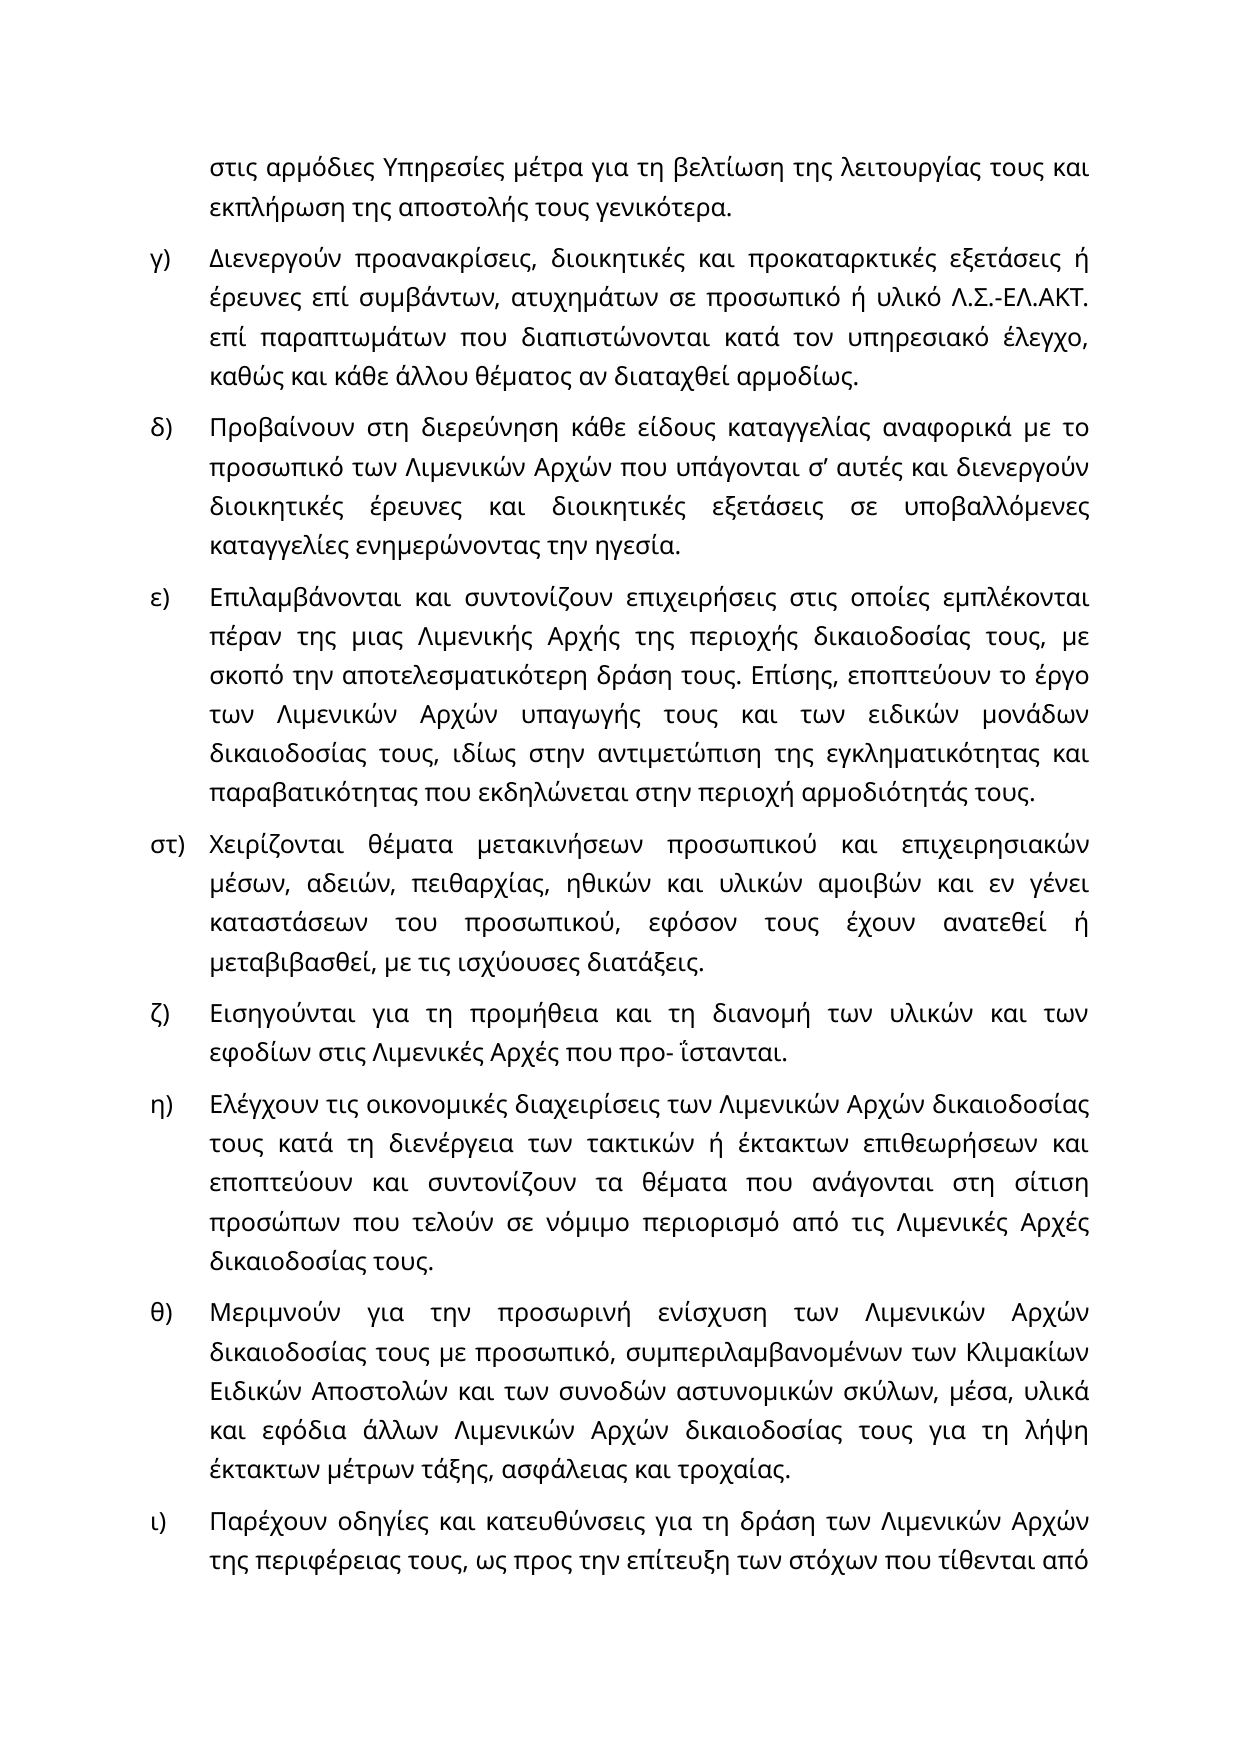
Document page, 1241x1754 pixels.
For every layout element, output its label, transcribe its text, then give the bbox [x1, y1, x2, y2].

list ι) Παρέχουν οδηγίες και κατευθύνσεις για τη δράση των Λιμενικών Αρχών της περιφέρειας τους, ως προς την επίτευξη των στόχων που τίθενται από [150, 1503, 1090, 1577]
list στις αρμόδιες Υπηρεσίες μέτρα για τη βελτίωση της λειτουργίας τους και εκπλήρωση της αποστολής τους γενικότερα. [150, 150, 1090, 223]
list ζ) Εισηγούνται για τη προμήθεια και τη διανομή των υλικών και των εφοδίων στις Λιμενικές Αρχές που προ- ΐστανται. [150, 996, 1090, 1069]
list στ) Χειρίζονται θέματα μετακινήσεων προσωπικού και επιχειρησιακών μέσων, αδειών, πειθαρχίας, ηθικών και υλικών αμοιβών και εν γένει καταστάσεων του προσωπικού, εφόσον τους έχουν ανατεθεί ή μεταβιβασθεί, με τις ισχύουσες διατάξεις. [150, 827, 1090, 978]
list θ) Μεριμνούν για την προσωρινή ενίσχυση των Λιμενικών Αρχών δικαιοδοσίας τους με προσωπικό, συμπεριλαμβανομένων των Κλιμακίων Ειδικών Αποστολών και των συνοδών αστυνομικών σκύλων, μέσα, υλικά και εφόδια άλλων Λιμενικών Αρχών δικαιοδοσίας τους για τη λήψη έκτακτων μέτρων τάξης, ασφάλειας και τροχαίας. [150, 1295, 1090, 1486]
list η) Ελέγχουν τις οικονομικές διαχειρίσεις των Λιμενικών Αρχών δικαιοδοσίας τους κατά τη διενέργεια των τακτικών ή έκτακτων επιθεωρήσεων και εποπτεύουν και συντονίζουν τα θέματα που ανάγονται στη σίτιση προσώπων που τελούν σε νόμιμο περιορισμό από τις Λιμενικές Αρχές δικαιοδοσίας τους. [150, 1087, 1090, 1277]
list δ) Προβαίνουν στη διερεύνηση κάθε είδους καταγγελίας αναφορικά με το προσωπικό των Λιμενικών Αρχών που υπάγονται σ’ αυτές και διενεργούν διοικητικές έρευνες και διοικητικές εξετάσεις σε υποβαλλόμενες καταγγελίες ενημερώνοντας την ηγεσία. [150, 410, 1090, 562]
list ε) Επιλαμβάνονται και συντονίζουν επιχειρήσεις στις οποίες εμπλέκονται πέραν της μιας Λιμενικής Αρχής της περιοχής δικαιοδοσίας τους, με σκοπό την αποτελεσματικότερη δράση τους. Επίσης, εποπτεύουν το έργο των Λιμενικών Αρχών υπαγωγής τους και των ειδικών μονάδων δικαιοδοσίας τους, ιδίως στην αντιμετώπιση της εγκληματικότητας και παραβατικότητας που εκδηλώνεται στην περιοχή αρμοδιότητάς τους. [150, 579, 1090, 809]
list γ) Διενεργούν προανακρίσεις, διοικητικές και προκαταρκτικές εξετάσεις ή έρευνες επί συμβάντων, ατυχημάτων σε προσωπικό ή υλικό Λ.Σ.-ΕΛ.ΑΚΤ. επί παραπτωμάτων που διαπιστώνονται κατά τον υπηρεσιακό έλεγχο, καθώς και κάθε άλλου θέματος αν διαταχθεί αρμοδίως. [150, 241, 1090, 392]
